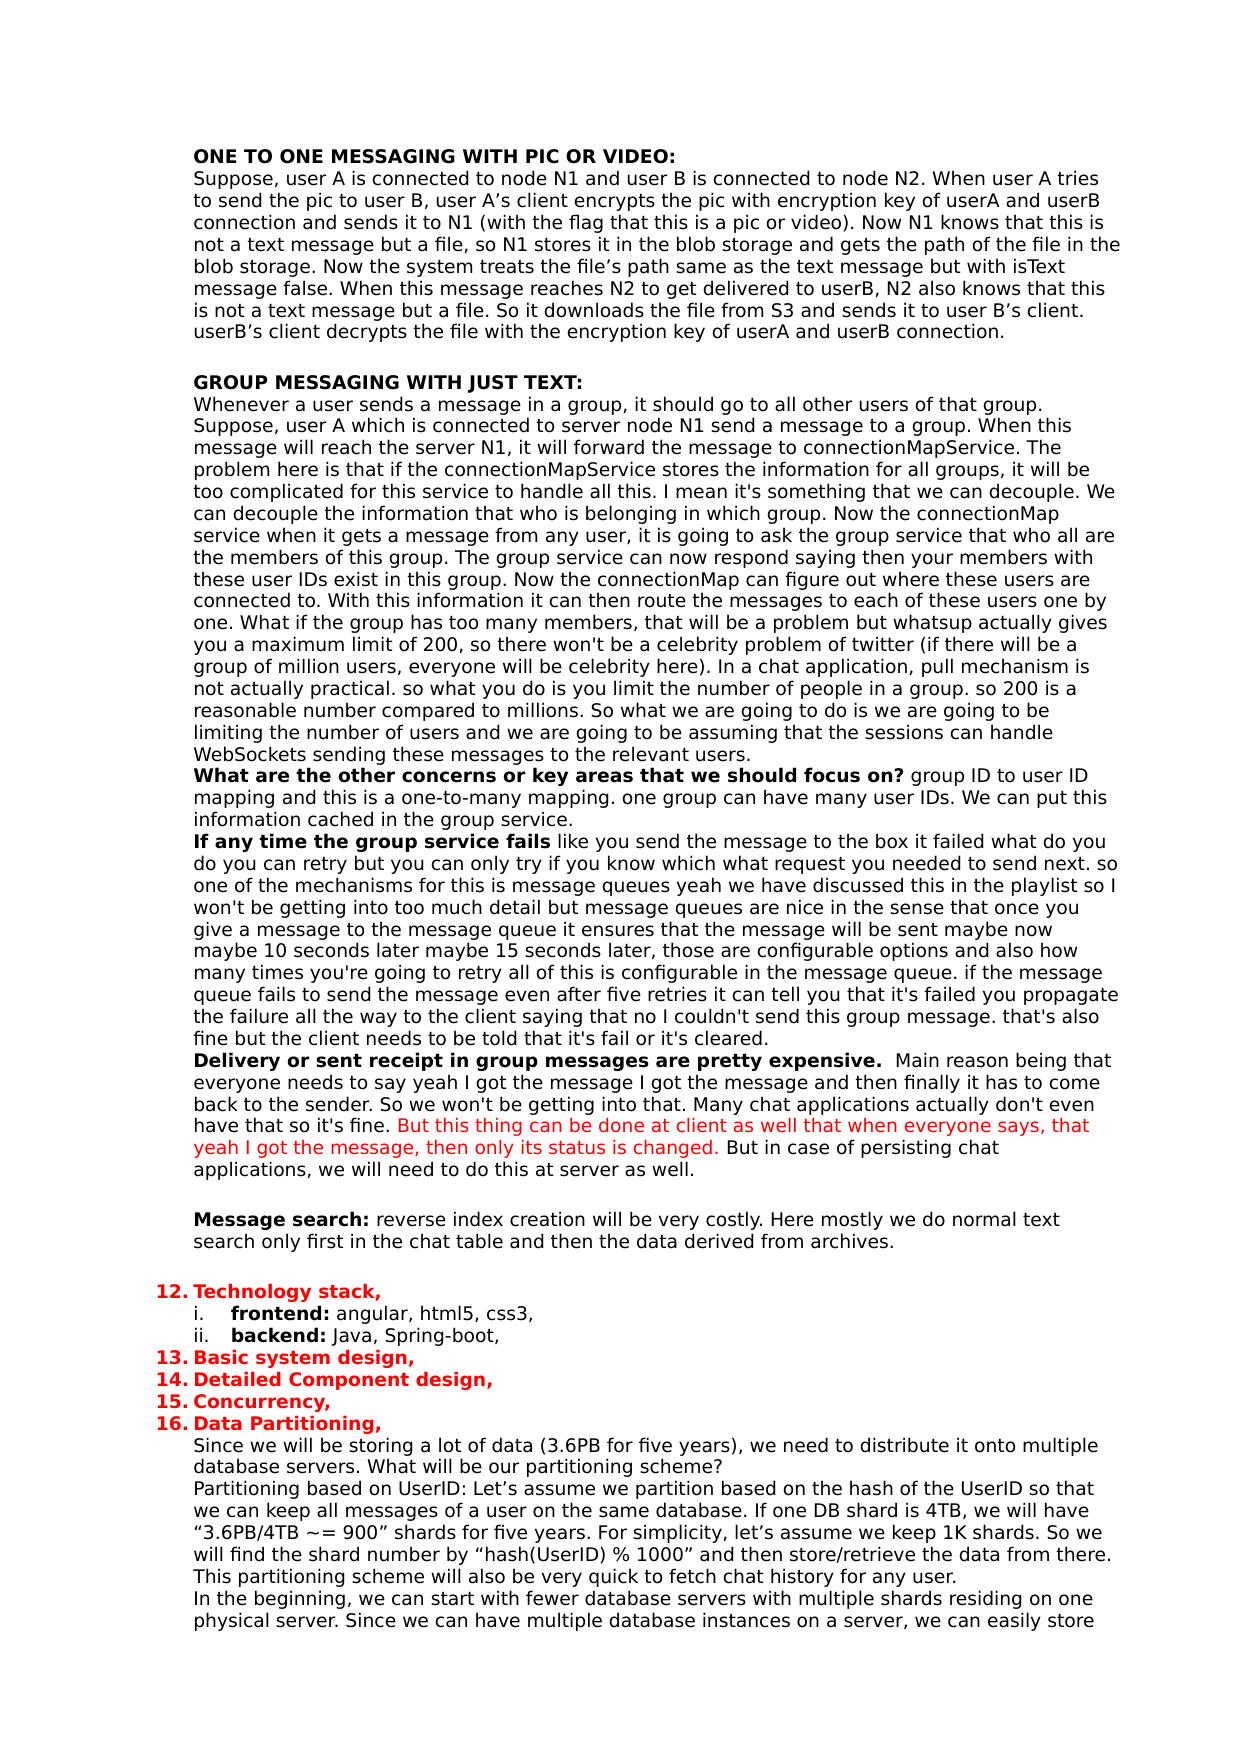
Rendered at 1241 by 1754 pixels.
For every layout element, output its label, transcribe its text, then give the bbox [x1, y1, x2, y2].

list backend: Java, Spring-boot, [193, 1325, 1122, 1347]
list Basic system design, [156, 1347, 1122, 1369]
list Since we will be storing a lot of data (3.6PB for five years), we need to distribute it onto multiple database servers. What will be our partitioning scheme? [156, 1434, 1122, 1478]
list What are the other concerns or key areas that we should focus on? group ID to user ID mapping and this is a one-to-many mapping. one group can have many user IDs. We can put this information cached in the group service. [156, 765, 1122, 831]
list Whenever a user sends a message in a group, it should go to all other users of that group. Suppose, user A which is connected to server node N1 send a message to a group. When this message will reach the server N1, it will forward the message to connectionMapService. The problem here is that if the connectionMapService stores the information for all groups, it will be too complicated for this service to handle all this. I mean it's something that we can decouple. We can decouple the information that who is belonging in which group. Now the connectionMap service when it gets a message from any user, it is going to ask the group service that who all are the members of this group. The group service can now respond saying then your members with these user IDs exist in this group. Now the connectionMap can figure out where these users are connected to. With this information it can then route the messages to each of these users one by one. What if the group has too many members, that will be a problem but whatsup actually gives you a maximum limit of 200, so there won't be a celebrity problem of twitter (if there will be a group of million users, everyone will be celebrity here). In a chat application, pull mechanism is not actually practical. so what you do is you limit the number of people in a group. so 200 is a reasonable number compared to millions. So what we are going to do is we are going to be limiting the number of users and we are going to be assuming that the sessions can handle WebSockets sending these messages to the relevant users. [156, 393, 1122, 765]
list Delivery or sent receipt in group messages are pretty expensive. Main reason being that everyone needs to say yeah I got the message I got the message and then finally it has to come back to the sender. So we won't be getting into that. Many chat applications actually don't even have that so it's fine. But this thing can be done at client as well that when everyone says, that yeah I got the message, then only its status is changed. But in case of persisting chat applications, we will need to do this at server as well. [156, 1050, 1122, 1181]
list Detailed Component design, [156, 1369, 1122, 1391]
list Data Partitioning, [156, 1413, 1122, 1434]
list If any time the group service fails like you send the message to the box it failed what do you do you can retry but you can only try if you know which what request you needed to send next. so one of the mechanisms for this is message queues yeah we have discussed this in the playlist so I won't be getting into too much detail but message queues are nice in the sense that once you give a message to the message queue it ensures that the message will be sent maybe now maybe 10 seconds later maybe 15 seconds later, those are configurable options and also how many times you're going to retry all of this is configurable in the message queue. if the message queue fails to send the message even after five retries it can tell you that it's failed you propagate the failure all the way to the client saying that no I couldn't send this group message. that's also fine but the client needs to be told that it's fail or it's cleared. [156, 831, 1122, 1050]
list Concurrency, [156, 1391, 1122, 1413]
list Message search: reverse index creation will be very costly. Here mostly we do normal text search only first in the chat table and then the data derived from archives. [156, 1209, 1122, 1253]
list ONE TO ONE MESSAGING WITH PIC OR VIDEO: [156, 146, 1122, 168]
list Technology stack, [156, 1281, 1122, 1303]
list GROUP MESSAGING WITH JUST TEXT: [156, 372, 1122, 393]
list Suppose, user A is connected to node N1 and user B is connected to node N2. When user A tries to send the pic to user B, user A’s client encrypts the pic with encryption key of userA and userB connection and sends it to N1 (with the flag that this is a pic or video). Now N1 knows that this is not a text message but a file, so N1 stores it in the blob storage and gets the path of the file in the blob storage. Now the system treats the file’s path same as the text message but with isText message false. When this message reaches N2 to get delivered to userB, N2 also knows that this is not a text message but a file. So it downloads the file from S3 and sends it to user B’s client. userB’s client decrypts the file with the encryption key of userA and userB connection. [156, 168, 1122, 343]
list In the beginning, we can start with fewer database servers with multiple shards residing on one physical server. Since we can have multiple database instances on a server, we can easily store [156, 1588, 1122, 1631]
list Partitioning based on UserID: Let’s assume we partition based on the hash of the UserID so that we can keep all messages of a user on the same database. If one DB shard is 4TB, we will have “3.6PB/4TB ~= 900” shards for five years. For simplicity, let’s assume we keep 1K shards. So we will find the shard number by “hash(UserID) % 1000” and then store/retrieve the data from there. This partitioning scheme will also be very quick to fetch chat history for any user. [156, 1478, 1122, 1588]
list frontend: angular, html5, css3, [193, 1303, 1122, 1325]
